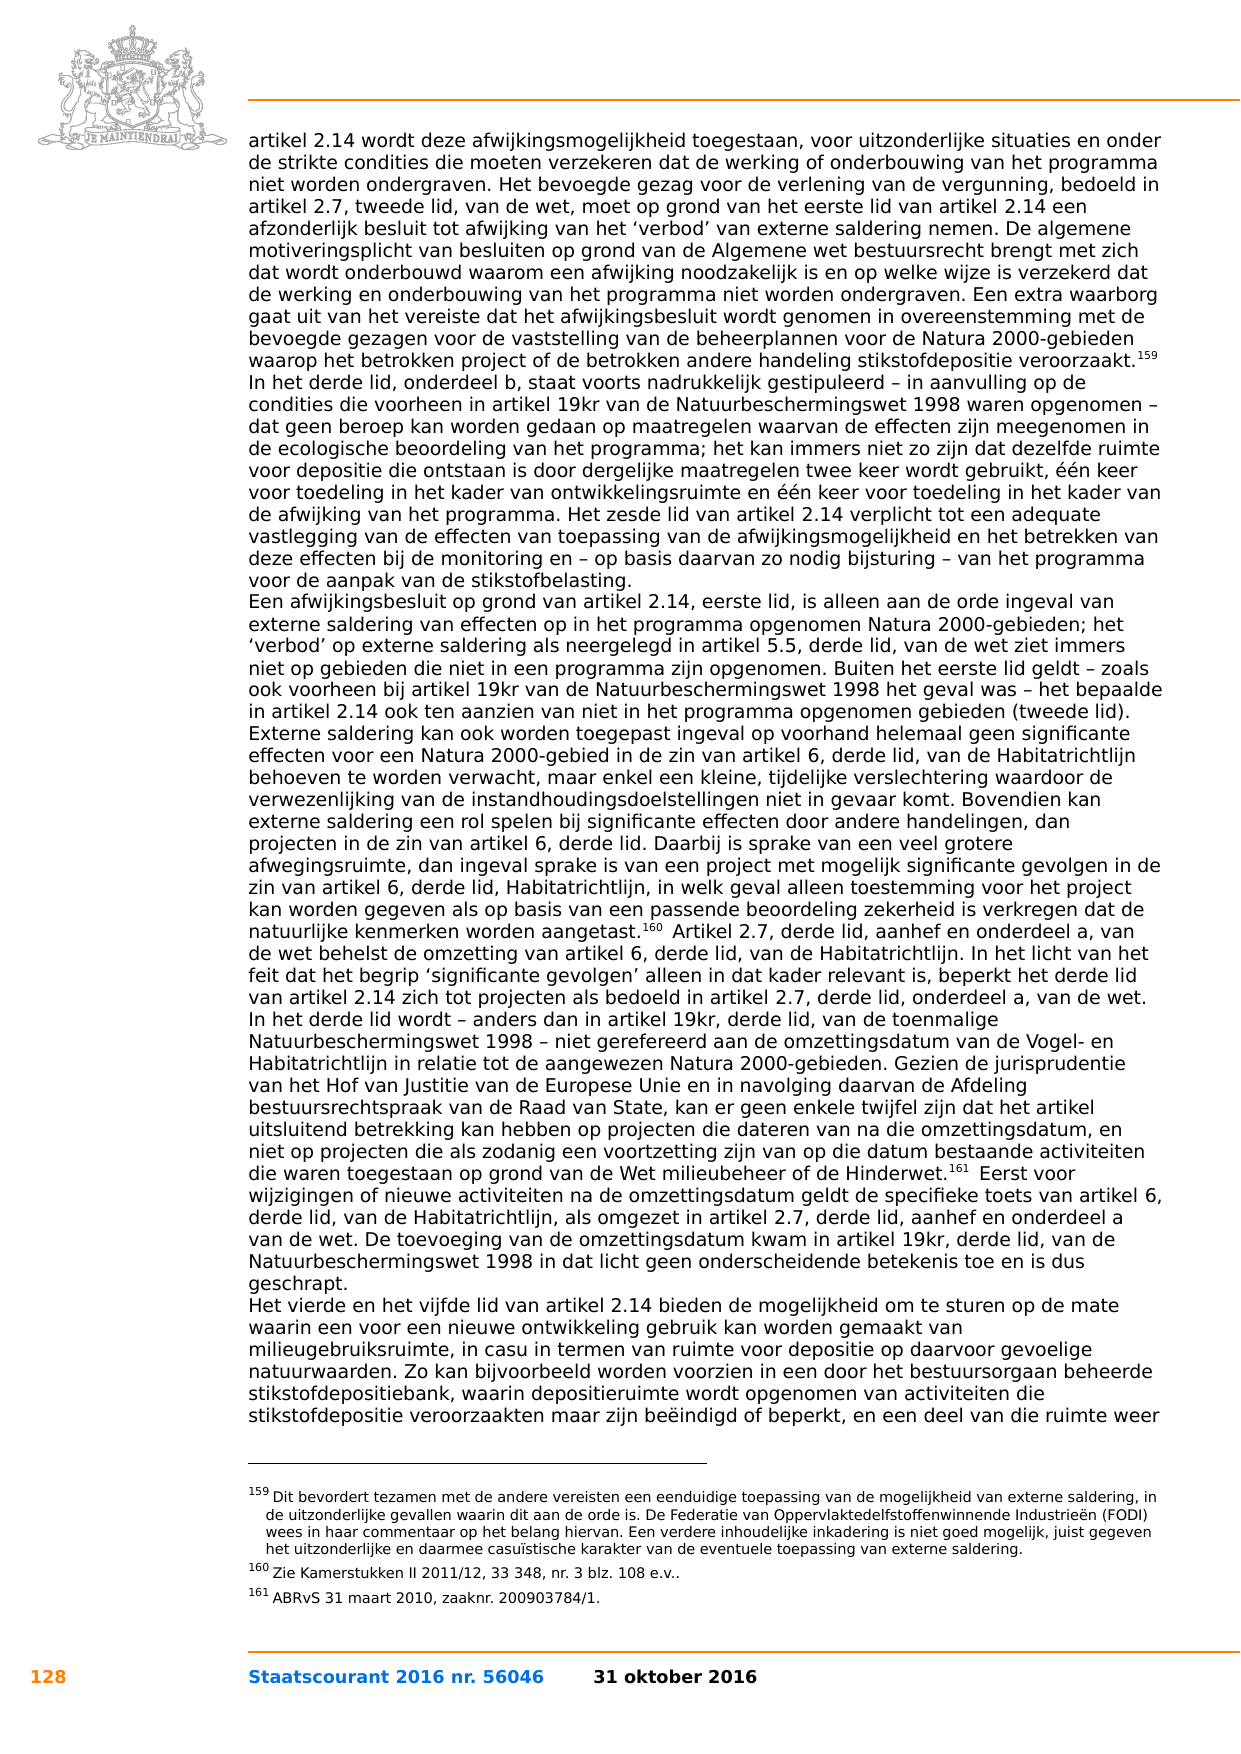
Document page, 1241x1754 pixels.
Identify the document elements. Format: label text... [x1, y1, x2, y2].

text ABRvS 31 maart 2010, zaaknr. 200903784/1. [248, 1586, 1163, 1608]
text Dit bevordert tezamen met de andere vereisten een eenduidige toepassing van de mogelijkheid van externe saldering, in de uitzonderlijke gevallen waarin dit aan de orde is. De Federatie van Oppervlaktedelfstoffenwinnende Industrieën (FODI) wees in haar commentaar op het belang hiervan. Een verdere inhoudelijke inkadering is niet goed mogelijk, juist gegeven het uitzonderlijke en daarmee casuïstische karakter van de eventuele toepassing van externe saldering. [248, 1485, 1163, 1558]
text artikel 2.14 wordt deze afwijkingsmogelijkheid toegestaan, voor uitzonderlijke situaties en onder de strikte condities die moeten verzekeren dat de werking of onderbouwing van het programma niet worden ondergraven. Het bevoegde gezag voor de verlening van de vergunning, bedoeld in artikel 2.7, tweede lid, van de wet, moet op grond van het eerste lid van artikel 2.14 een afzonderlijk besluit tot afwijking van het ‘verbod’ van externe saldering nemen. De algemene motiveringsplicht van besluiten op grond van de Algemene wet bestuursrecht brengt met zich dat wordt onderbouwd waarom een afwijking noodzakelijk is en op welke wijze is verzekerd dat de werking en onderbouwing van het programma niet worden ondergraven. Een extra waarborg gaat uit van het vereiste dat het afwijkingsbesluit wordt genomen in overeenstemming met de bevoegde gezagen voor de vaststelling van de beheerplannen voor de Natura 2000-gebieden waarop het betrokken project of de betrokken andere handeling stikstofdepositie veroorzaakt. In het derde lid, onderdeel b, staat voorts nadrukkelijk gestipuleerd – in aanvulling op de condities die voorheen in artikel 19kr van de Natuurbeschermingswet 1998 waren opgenomen – dat geen beroep kan worden gedaan op maatregelen waarvan de effecten zijn meegenomen in de ecologische beoordeling van het programma; het kan immers niet zo zijn dat dezelfde ruimte voor depositie die ontstaan is door dergelijke maatregelen twee keer wordt gebruikt, één keer voor toedeling in het kader van ontwikkelingsruimte en één keer voor toedeling in het kader van de afwijking van het programma. Het zesde lid van artikel 2.14 verplicht tot een adequate vastlegging van de effecten van toepassing van de afwijkingsmogelijkheid en het betrekken van deze effecten bij de monitoring en – op basis daarvan zo nodig bijsturing – van het programma voor de aanpak van de stikstofbelasting. [248, 130, 1163, 591]
picture [38, 25, 227, 150]
text Een afwijkingsbesluit op grond van artikel 2.14, eerste lid, is alleen aan de orde ingeval van externe saldering van effecten op in het programma opgenomen Natura 2000-gebieden; het ‘verbod’ op externe saldering als neergelegd in artikel 5.5, derde lid, van de wet ziet immers niet op gebieden die niet in een programma zijn opgenomen. Buiten het eerste lid geldt – zoals ook voorheen bij artikel 19kr van de Natuurbeschermingswet 1998 het geval was – het bepaalde in artikel 2.14 ook ten aanzien van niet in het programma opgenomen gebieden (tweede lid). [248, 591, 1163, 723]
text In het derde lid wordt – anders dan in artikel 19kr, derde lid, van de toenmalige Natuurbeschermingswet 1998 – niet gerefereerd aan de omzettingsdatum van de Vogel- en Habitatrichtlijn in relatie tot de aangewezen Natura 2000-gebieden. Gezien de jurisprudentie van het Hof van Justitie van de Europese Unie en in navolging daarvan de Afdeling bestuursrechtspraak van de Raad van State, kan er geen enkele twijfel zijn dat het artikel uitsluitend betrekking kan hebben op projecten die dateren van na die omzettingsdatum, en niet op projecten die als zodanig een voortzetting zijn van op die datum bestaande activiteiten die waren toegestaan op grond van de Wet milieubeheer of de Hinderwet. Eerst voor wijzigingen of nieuwe activiteiten na de omzettingsdatum geldt de specifieke toets van artikel 6, derde lid, van de Habitatrichtlijn, als omgezet in artikel 2.7, derde lid, aanhef en onderdeel a van de wet. De toevoeging van de omzettingsdatum kwam in artikel 19kr, derde lid, van de Natuurbeschermingswet 1998 in dat licht geen onderscheidende betekenis toe en is dus geschrapt. [248, 1009, 1163, 1295]
text Zie Kamerstukken II 2011/12, 33 348, nr. 3 blz. 108 e.v.. [248, 1561, 1163, 1583]
text Externe saldering kan ook worden toegepast ingeval op voorhand helemaal geen significante effecten voor een Natura 2000-gebied in de zin van artikel 6, derde lid, van de Habitatrichtlijn behoeven te worden verwacht, maar enkel een kleine, tijdelijke verslechtering waardoor de verwezenlijking van de instandhoudingsdoelstellingen niet in gevaar komt. Bovendien kan externe saldering een rol spelen bij significante effecten door andere handelingen, dan projecten in de zin van artikel 6, derde lid. Daarbij is sprake van een veel grotere afwegingsruimte, dan ingeval sprake is van een project met mogelijk significante gevolgen in de zin van artikel 6, derde lid, Habitatrichtlijn, in welk geval alleen toestemming voor het project kan worden gegeven als op basis van een passende beoordeling zekerheid is verkregen dat de natuurlijke kenmerken worden aangetast. Artikel 2.7, derde lid, aanhef en onderdeel a, van de wet behelst de omzetting van artikel 6, derde lid, van de Habitatrichtlijn. In het licht van het feit dat het begrip ‘significante gevolgen’ alleen in dat kader relevant is, beperkt het derde lid van artikel 2.14 zich tot projecten als bedoeld in artikel 2.7, derde lid, onderdeel a, van de wet. [248, 723, 1163, 1009]
text Het vierde en het vijfde lid van artikel 2.14 bieden de mogelijkheid om te sturen op de mate waarin een voor een nieuwe ontwikkeling gebruik kan worden gemaakt van milieugebruiksruimte, in casu in termen van ruimte voor depositie op daarvoor gevoelige natuurwaarden. Zo kan bijvoorbeeld worden voorzien in een door het bestuursorgaan beheerde stikstofdepositiebank, waarin depositieruimte wordt opgenomen van activiteiten die stikstofdepositie veroorzaakten maar zijn beëindigd of beperkt, en een deel van die ruimte weer [248, 1295, 1163, 1427]
